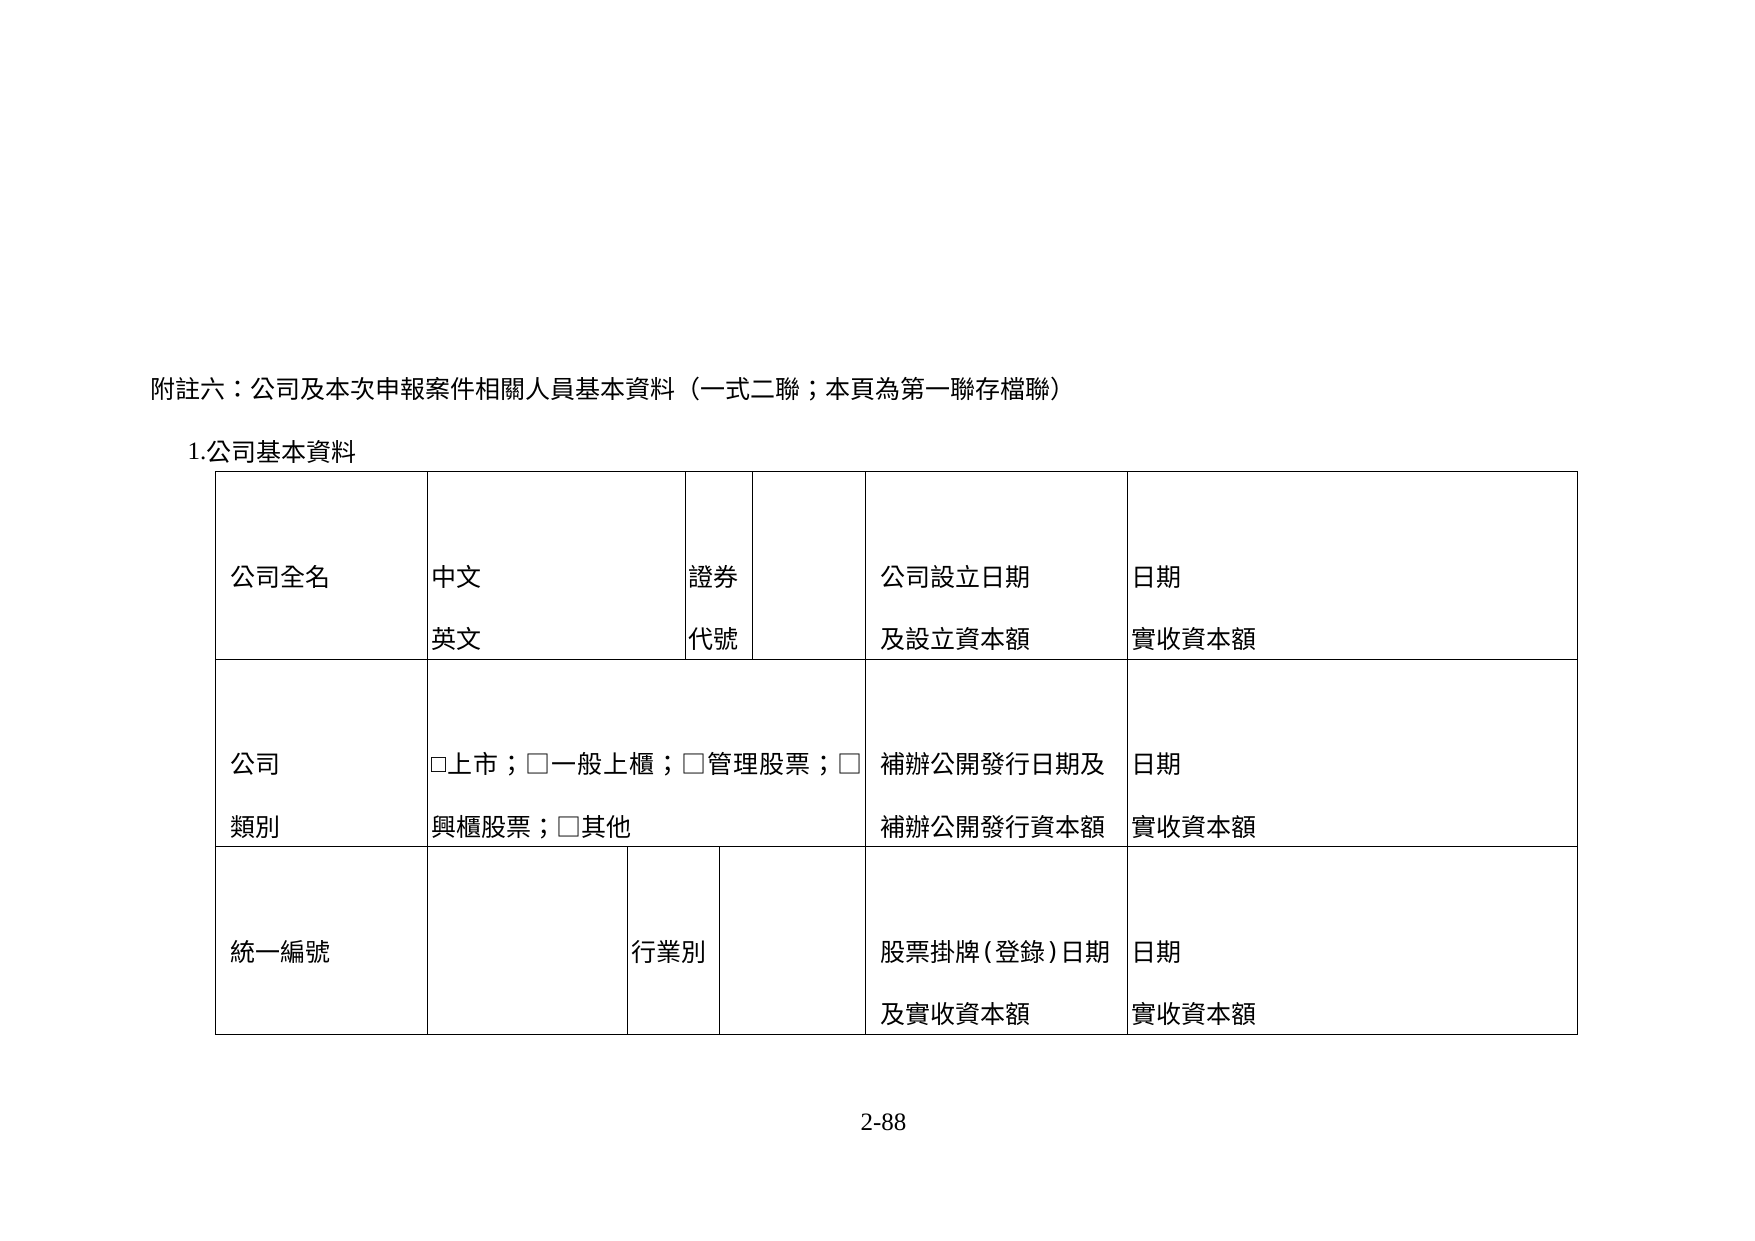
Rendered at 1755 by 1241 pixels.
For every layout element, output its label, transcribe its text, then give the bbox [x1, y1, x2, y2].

table_cell 行業別 [628, 847, 719, 1033]
table_cell 日期 實收資本額 [1128, 660, 1577, 846]
table_cell 補辦公開發行日期及補辦公開發行資本額 [866, 660, 1127, 846]
table_header 公司全名 [216, 472, 427, 658]
table_header [753, 472, 865, 658]
table_cell 股票掛牌(登錄)日期 及實收資本額 [866, 847, 1127, 1033]
table_cell [720, 847, 865, 1033]
table_header 中文 英文 [428, 472, 685, 658]
table_cell [428, 847, 627, 1033]
text 1.公司基本資料 [150, 408, 1604, 471]
table_cell 統一編號 [216, 847, 427, 1033]
table_header 公司設立日期 及設立資本額 [866, 472, 1127, 658]
table_header 日期 實收資本額 [1128, 472, 1577, 658]
text 附註六：公司及本次申報案件相關人員基本資料（一式二聯；本頁為第一聯存檔聯） [150, 346, 1604, 408]
table_header 證券 代號 [686, 472, 752, 658]
table_cell 公司 類別 [216, 660, 427, 846]
table_cell □上市；□一般上櫃；□管理股票；□興櫃股票；□其他 [428, 660, 865, 846]
table_cell 日期 實收資本額 [1128, 847, 1577, 1033]
